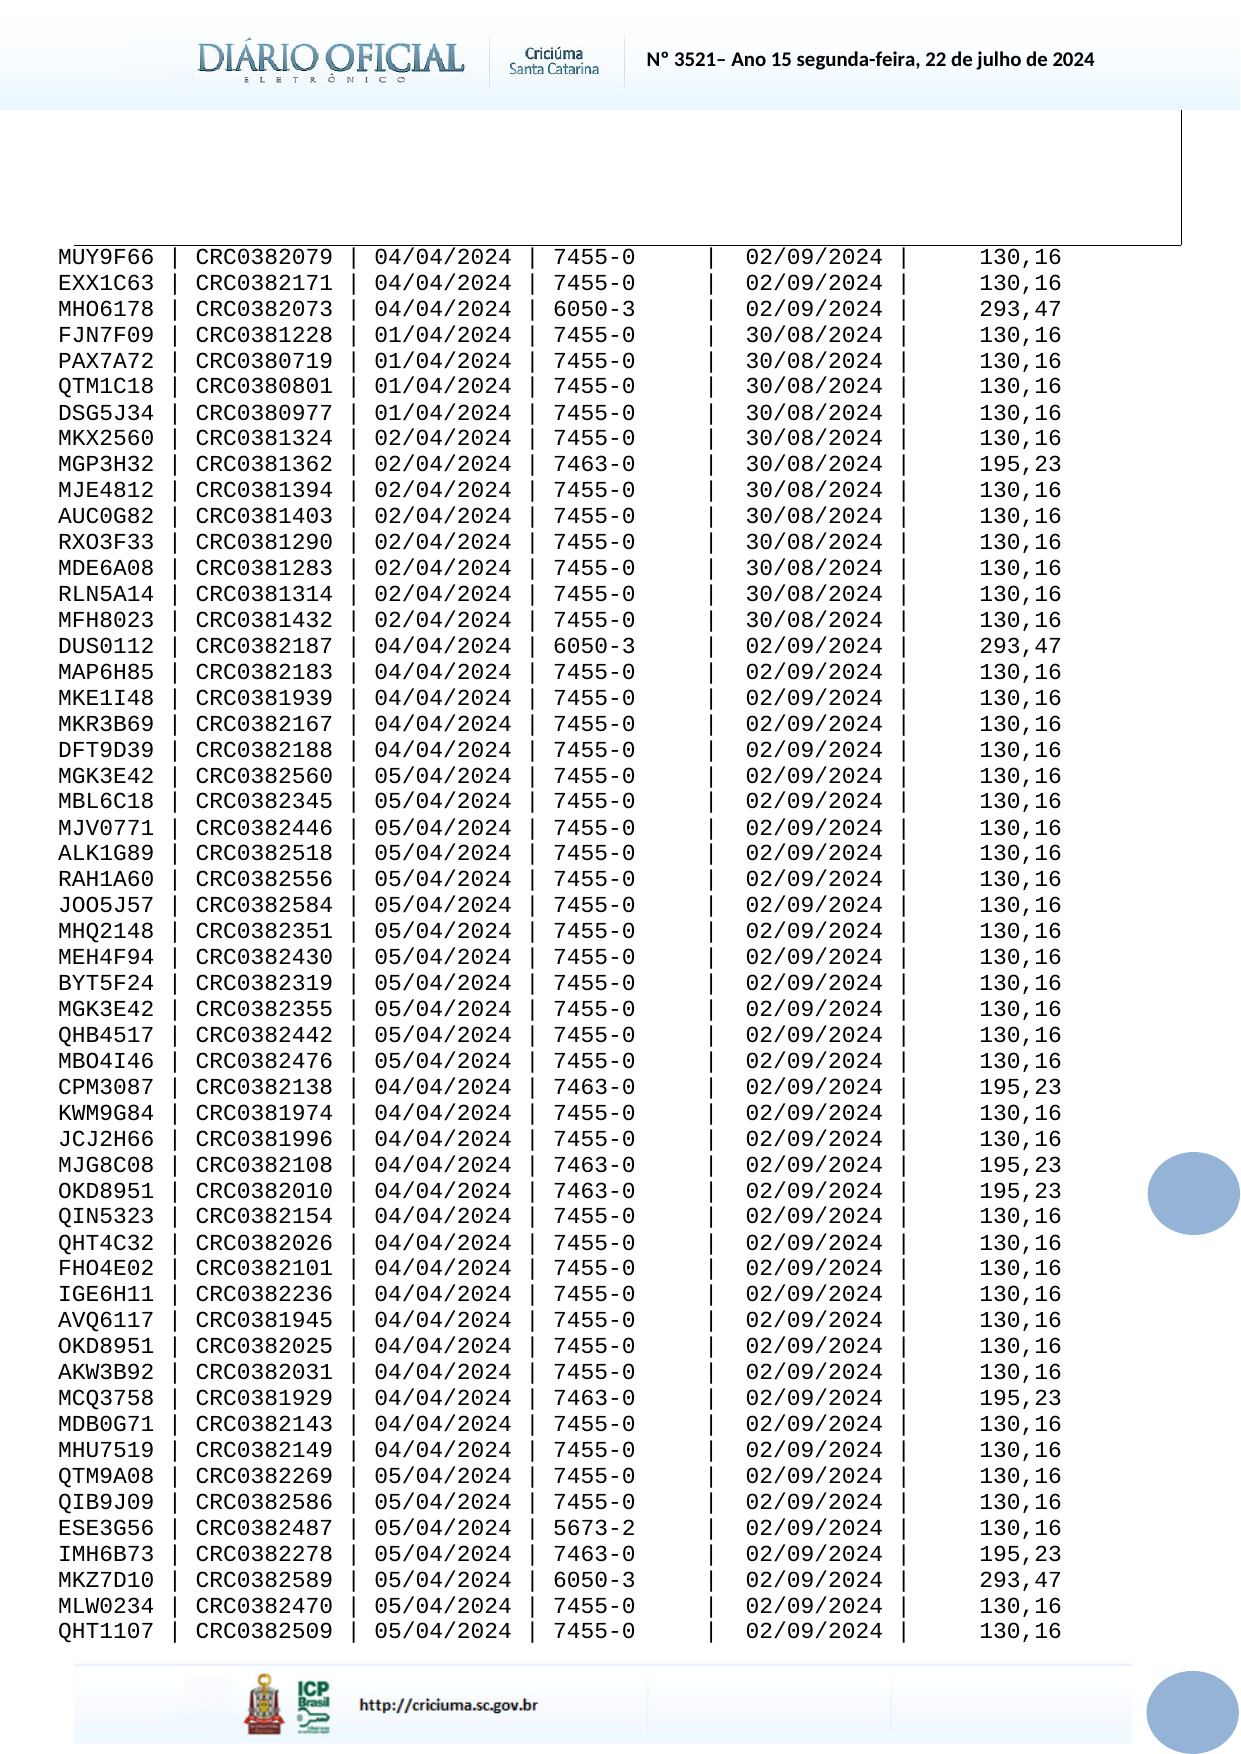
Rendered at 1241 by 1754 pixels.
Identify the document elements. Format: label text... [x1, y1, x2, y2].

text AUC0G82 | CRC0381403 | 02/04/2024 | 7455-0 | 30/08/2024 | 130,16 [44, 504, 1181, 531]
text FHO4E02 | CRC0382101 | 04/04/2024 | 7455-0 | 02/09/2024 | 130,16 [44, 1257, 1181, 1283]
text QIN5323 | CRC0382154 | 04/04/2024 | 7455-0 | 02/09/2024 | 130,16 [44, 1205, 1171, 1231]
text QHT4C32 | CRC0382026 | 04/04/2024 | 7455-0 | 02/09/2024 | 130,16 [44, 1231, 1181, 1257]
text MHU7519 | CRC0382149 | 04/04/2024 | 7455-0 | 02/09/2024 | 130,16 [44, 1438, 1181, 1464]
text KWM9G84 | CRC0381974 | 04/04/2024 | 7455-0 | 02/09/2024 | 130,16 [44, 1101, 1181, 1127]
text MUY9F66 | CRC0382079 | 04/04/2024 | 7455-0 | 02/09/2024 | 130,16 [44, 245, 1181, 271]
text MBO4I46 | CRC0382476 | 05/04/2024 | 7455-0 | 02/09/2024 | 130,16 [44, 1049, 1181, 1075]
text MBL6C18 | CRC0382345 | 05/04/2024 | 7455-0 | 02/09/2024 | 130,16 [44, 790, 1181, 816]
text MLW0234 | CRC0382470 | 05/04/2024 | 7455-0 | 02/09/2024 | 130,16 [44, 1594, 1181, 1620]
text DSG5J34 | CRC0380977 | 01/04/2024 | 7455-0 | 30/08/2024 | 130,16 [44, 401, 1181, 427]
text OKD8951 | CRC0382025 | 04/04/2024 | 7455-0 | 02/09/2024 | 130,16 [44, 1334, 1181, 1361]
text MJG8C08 | CRC0382108 | 04/04/2024 | 7463-0 | 02/09/2024 | 195,23 [44, 1153, 1180, 1179]
text MJE4812 | CRC0381394 | 02/04/2024 | 7455-0 | 30/08/2024 | 130,16 [44, 479, 1181, 504]
text BYT5F24 | CRC0382319 | 05/04/2024 | 7455-0 | 02/09/2024 | 130,16 [44, 971, 1181, 997]
text MHQ2148 | CRC0382351 | 05/04/2024 | 7455-0 | 02/09/2024 | 130,16 [44, 919, 1181, 946]
text AVQ6117 | CRC0381945 | 04/04/2024 | 7455-0 | 02/09/2024 | 130,16 [44, 1309, 1181, 1334]
text MHO6178 | CRC0382073 | 04/04/2024 | 6050-3 | 02/09/2024 | 293,47 [44, 297, 1181, 323]
text RLN5A14 | CRC0381314 | 02/04/2024 | 7455-0 | 30/08/2024 | 130,16 [44, 582, 1181, 608]
text RAH1A60 | CRC0382556 | 05/04/2024 | 7455-0 | 02/09/2024 | 130,16 [44, 868, 1181, 894]
text FJN7F09 | CRC0381228 | 01/04/2024 | 7455-0 | 30/08/2024 | 130,16 [44, 323, 1181, 349]
text MCQ3758 | CRC0381929 | 04/04/2024 | 7463-0 | 02/09/2024 | 195,23 [44, 1386, 1181, 1412]
text MDB0G71 | CRC0382143 | 04/04/2024 | 7455-0 | 02/09/2024 | 130,16 [44, 1412, 1181, 1438]
text IMH6B73 | CRC0382278 | 05/04/2024 | 7463-0 | 02/09/2024 | 195,23 [44, 1542, 1181, 1568]
text IGE6H11 | CRC0382236 | 04/04/2024 | 7455-0 | 02/09/2024 | 130,16 [44, 1283, 1181, 1309]
text RXO3F33 | CRC0381290 | 02/04/2024 | 7455-0 | 30/08/2024 | 130,16 [44, 531, 1181, 556]
text DFT9D39 | CRC0382188 | 04/04/2024 | 7455-0 | 02/09/2024 | 130,16 [44, 738, 1181, 764]
text AKW3B92 | CRC0382031 | 04/04/2024 | 7455-0 | 02/09/2024 | 130,16 [44, 1361, 1181, 1386]
text PAX7A72 | CRC0380719 | 01/04/2024 | 7455-0 | 30/08/2024 | 130,16 [44, 349, 1181, 375]
text MEH4F94 | CRC0382430 | 05/04/2024 | 7455-0 | 02/09/2024 | 130,16 [44, 946, 1181, 971]
text MFH8023 | CRC0381432 | 02/04/2024 | 7455-0 | 30/08/2024 | 130,16 [44, 608, 1181, 634]
text MKX2560 | CRC0381324 | 02/04/2024 | 7455-0 | 30/08/2024 | 130,16 [44, 427, 1181, 453]
text MJV0771 | CRC0382446 | 05/04/2024 | 7455-0 | 02/09/2024 | 130,16 [44, 816, 1181, 842]
text MGP3H32 | CRC0381362 | 02/04/2024 | 7463-0 | 30/08/2024 | 195,23 [44, 453, 1181, 479]
text MDE6A08 | CRC0381283 | 02/04/2024 | 7455-0 | 30/08/2024 | 130,16 [44, 556, 1181, 582]
text QTM1C18 | CRC0380801 | 01/04/2024 | 7455-0 | 30/08/2024 | 130,16 [44, 375, 1181, 401]
text MGK3E42 | CRC0382355 | 05/04/2024 | 7455-0 | 02/09/2024 | 130,16 [44, 997, 1181, 1023]
text DUS0112 | CRC0382187 | 04/04/2024 | 6050-3 | 02/09/2024 | 293,47 [44, 634, 1181, 660]
text CPM3087 | CRC0382138 | 04/04/2024 | 7463-0 | 02/09/2024 | 195,23 [44, 1075, 1181, 1101]
text MGK3E42 | CRC0382560 | 05/04/2024 | 7455-0 | 02/09/2024 | 130,16 [44, 764, 1181, 790]
text QHB4517 | CRC0382442 | 05/04/2024 | 7455-0 | 02/09/2024 | 130,16 [44, 1023, 1181, 1049]
text QIB9J09 | CRC0382586 | 05/04/2024 | 7455-0 | 02/09/2024 | 130,16 [44, 1490, 1181, 1516]
text MAP6H85 | CRC0382183 | 04/04/2024 | 7455-0 | 02/09/2024 | 130,16 [44, 660, 1181, 686]
text JCJ2H66 | CRC0381996 | 04/04/2024 | 7455-0 | 02/09/2024 | 130,16 [44, 1127, 1181, 1153]
text ESE3G56 | CRC0382487 | 05/04/2024 | 5673-2 | 02/09/2024 | 130,16 [44, 1516, 1181, 1542]
text OKD8951 | CRC0382010 | 04/04/2024 | 7463-0 | 02/09/2024 | 195,23 [44, 1179, 1150, 1205]
text MKZ7D10 | CRC0382589 | 05/04/2024 | 6050-3 | 02/09/2024 | 293,47 [44, 1568, 1181, 1594]
text QHT1107 | CRC0382509 | 05/04/2024 | 7455-0 | 02/09/2024 | 130,16 [44, 1620, 1181, 1646]
text JOO5J57 | CRC0382584 | 05/04/2024 | 7455-0 | 02/09/2024 | 130,16 [44, 894, 1181, 919]
text MKE1I48 | CRC0381939 | 04/04/2024 | 7455-0 | 02/09/2024 | 130,16 [44, 686, 1181, 712]
text MKR3B69 | CRC0382167 | 04/04/2024 | 7455-0 | 02/09/2024 | 130,16 [44, 712, 1181, 738]
text EXX1C63 | CRC0382171 | 04/04/2024 | 7455-0 | 02/09/2024 | 130,16 [44, 271, 1181, 297]
text ALK1G89 | CRC0382518 | 05/04/2024 | 7455-0 | 02/09/2024 | 130,16 [44, 842, 1181, 868]
text QTM9A08 | CRC0382269 | 05/04/2024 | 7455-0 | 02/09/2024 | 130,16 [44, 1464, 1181, 1490]
